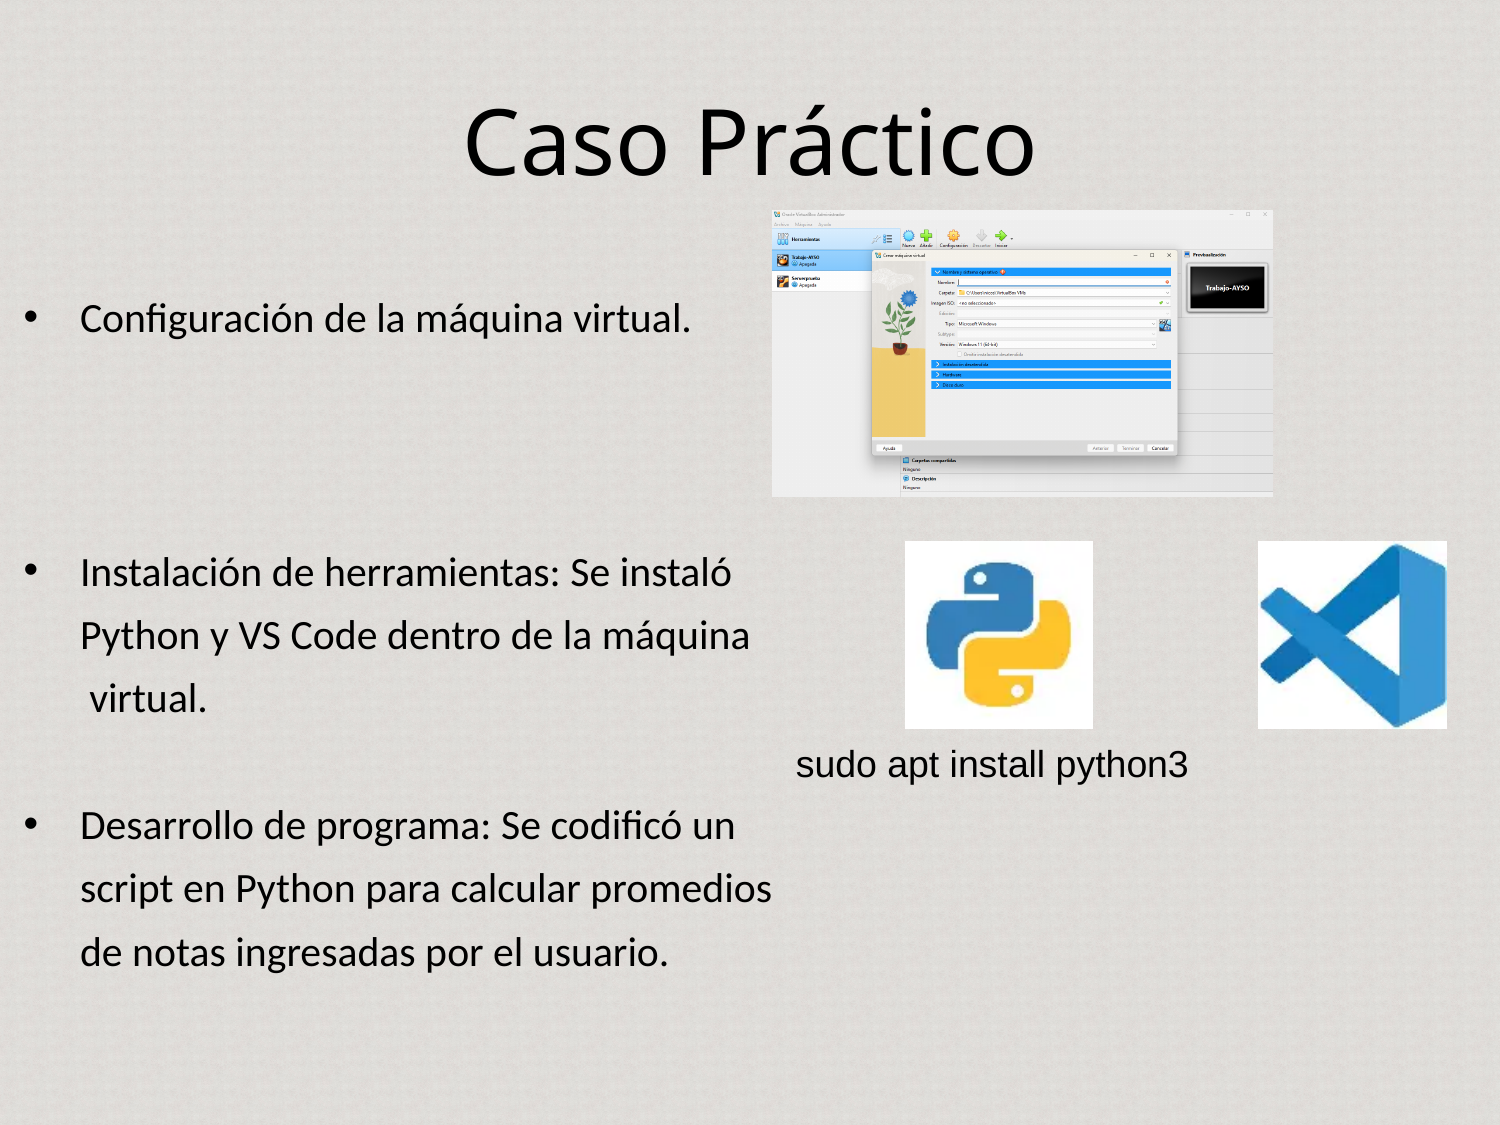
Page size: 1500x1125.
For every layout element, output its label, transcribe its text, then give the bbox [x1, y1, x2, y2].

list Configuración de la máquina virtual. Instalación de herramientas: Se instaló Python y VS Code dentro de la máquina virtual. Desarrollo de programa: Se codificó un script en Python para calcular promedios de notas ingresadas por el usuario. [8, 190, 1359, 933]
title Caso Práctico [75, 45, 1425, 233]
picture [0, 0, 1500, 1125]
text_box sudo apt install python3 [781, 736, 1205, 794]
